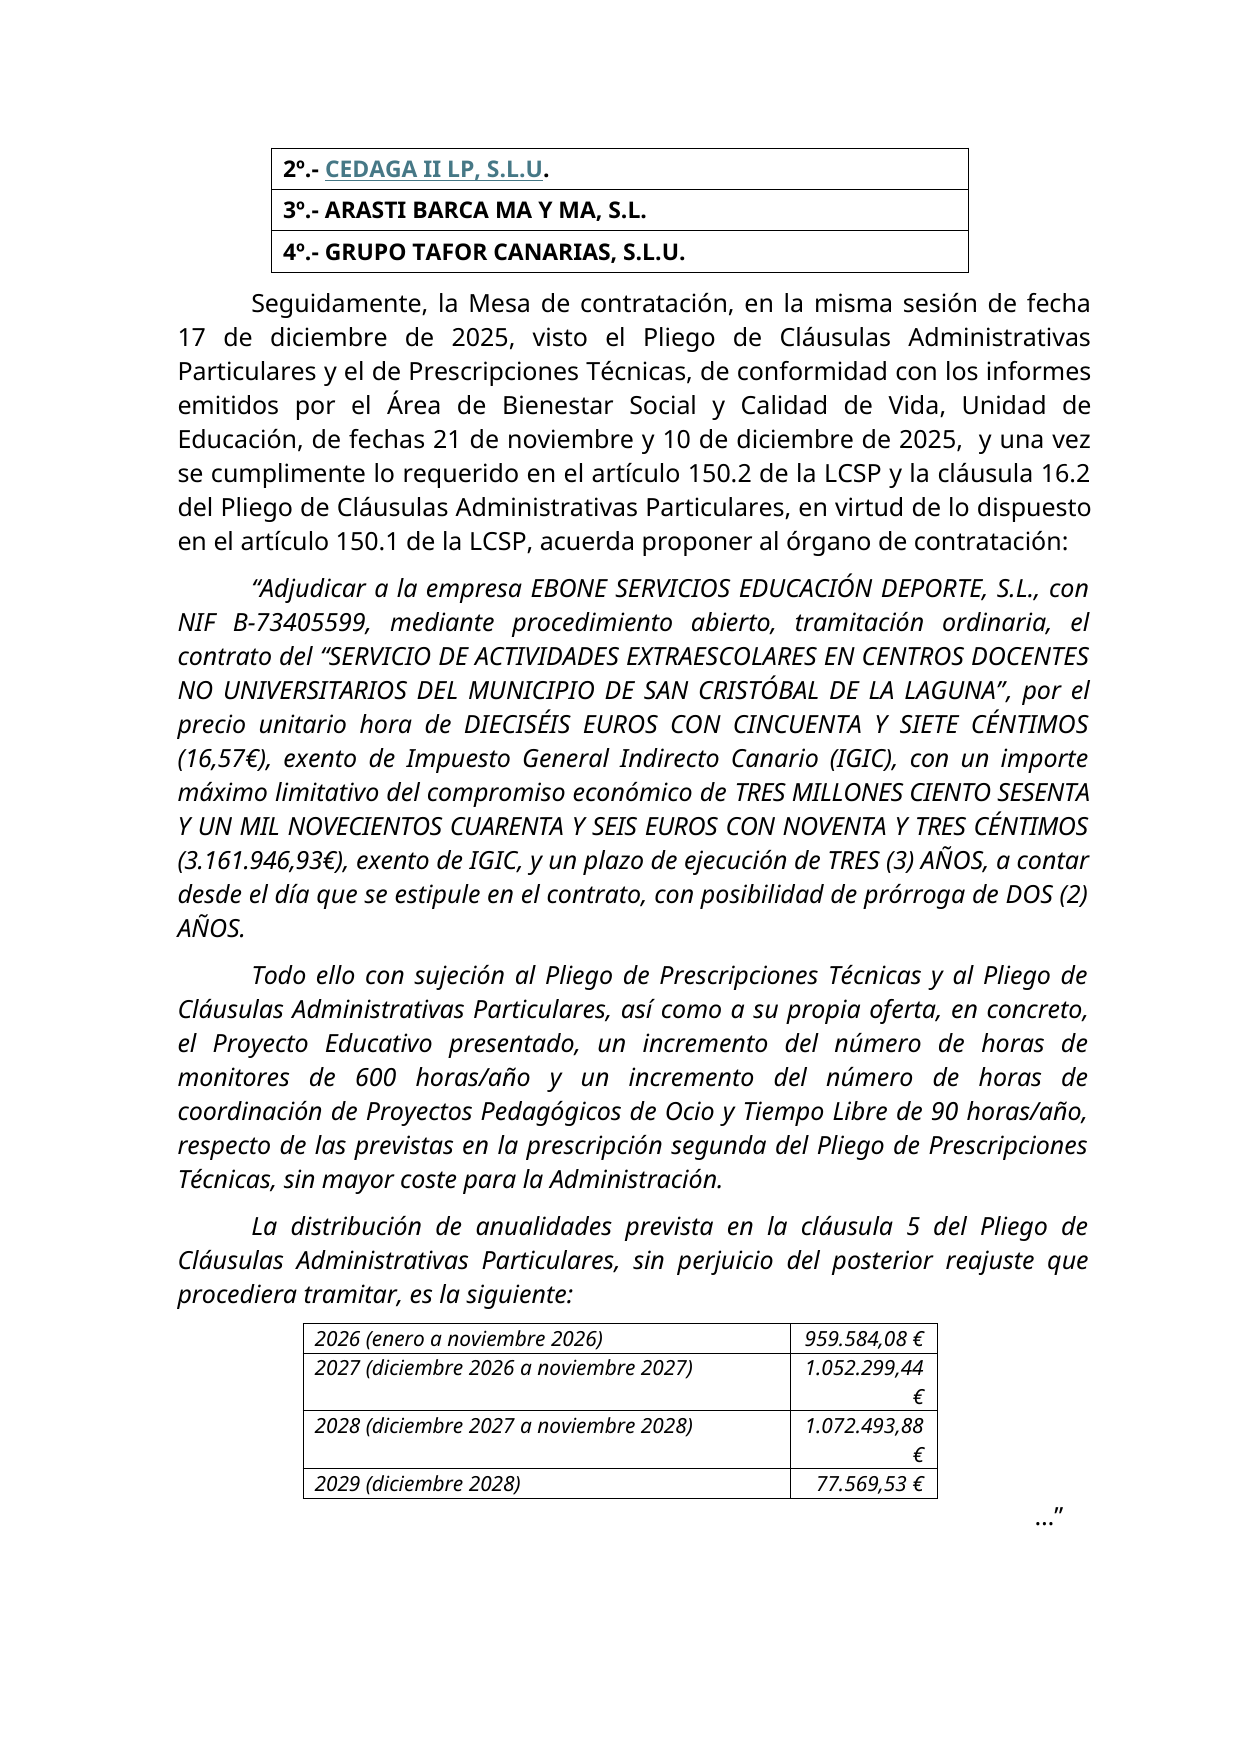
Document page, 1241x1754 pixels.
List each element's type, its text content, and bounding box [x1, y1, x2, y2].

table_cell 1.052.299,44 € [791, 1354, 937, 1410]
table_cell 1.072.493,88 € [791, 1411, 937, 1468]
text Todo ello con sujeción al Pliego de Prescripciones Técnicas y al Pliego de Cláusulas Administrativas Particulares, así como a su propia oferta, en concreto, el Proyecto Educativo presentado, un incremento del número de horas de monitores de 600 horas/año y un incremento del número de horas de coordinación de Proyectos Pedagógicos de Ocio y Tiempo Libre de 90 horas/año, respecto de las previstas en la prescripción segunda del Pliego de Prescripciones Técnicas, sin mayor coste para la Administración. [177, 957, 1093, 1196]
table_header 959.584,08 € [791, 1324, 937, 1352]
text La distribución de anualidades prevista en la cláusula 5 del Pliego de Cláusulas Administrativas Particulares, sin perjuicio del posterior reajuste que procediera tramitar, es la siguiente: [177, 1208, 1093, 1311]
table_cell 4º.- GRUPO TAFOR CANARIAS, S.L.U. [272, 231, 968, 272]
text “Adjudicar a la empresa EBONE SERVICIOS EDUCACIÓN DEPORTE, S.L., con NIF B-73405599, mediante procedimiento abierto, tramitación ordinaria, el contrato del “SERVICIO DE ACTIVIDADES EXTRAESCOLARES EN CENTROS DOCENTES NO UNIVERSITARIOS DEL MUNICIPIO DE SAN CRISTÓBAL DE LA LAGUNA”, por el precio unitario hora de DIECISÉIS EUROS CON CINCUENTA Y SIETE CÉNTIMOS (16,57€), exento de Impuesto General Indirecto Canario (IGIC), con un importe máximo limitativo del compromiso económico de TRES MILLONES CIENTO SESENTA Y UN MIL NOVECIENTOS CUARENTA Y SEIS EUROS CON NOVENTA Y TRES CÉNTIMOS (3.161.946,93€), exento de IGIC, y un plazo de ejecución de TRES (3) AÑOS, a contar desde el día que se estipule en el contrato, con posibilidad de prórroga de DOS (2) AÑOS. [177, 570, 1093, 945]
table_cell 2º.- CEDAGA II LP, S.L.U. [272, 149, 968, 189]
table_cell 3º.- ARASTI BARCA MA Y MA, S.L. [272, 190, 968, 230]
table_cell 2027 (diciembre 2026 a noviembre 2027) [304, 1354, 790, 1410]
text …” [177, 1499, 1063, 1533]
table_cell 77.569,53 € [791, 1469, 937, 1498]
table_cell 2028 (diciembre 2027 a noviembre 2028) [304, 1411, 790, 1468]
text Seguidamente, la Mesa de contratación, en la misma sesión de fecha 17 de diciembre de 2025, visto el Pliego de Cláusulas Administrativas Particulares y el de Prescripciones Técnicas, de conformidad con los informes emitidos por el Área de Bienestar Social y Calidad de Vida, Unidad de Educación, de fechas 21 de noviembre y 10 de diciembre de 2025, y una vez se cumplimente lo requerido en el artículo 150.2 de la LCSP y la cláusula 16.2 del Pliego de Cláusulas Administrativas Particulares, en virtud de lo dispuesto en el artículo 150.1 de la LCSP, acuerda proponer al órgano de contratación: [177, 285, 1093, 558]
table_header 2026 (enero a noviembre 2026) [304, 1324, 790, 1352]
table_cell 2029 (diciembre 2028) [304, 1469, 790, 1498]
